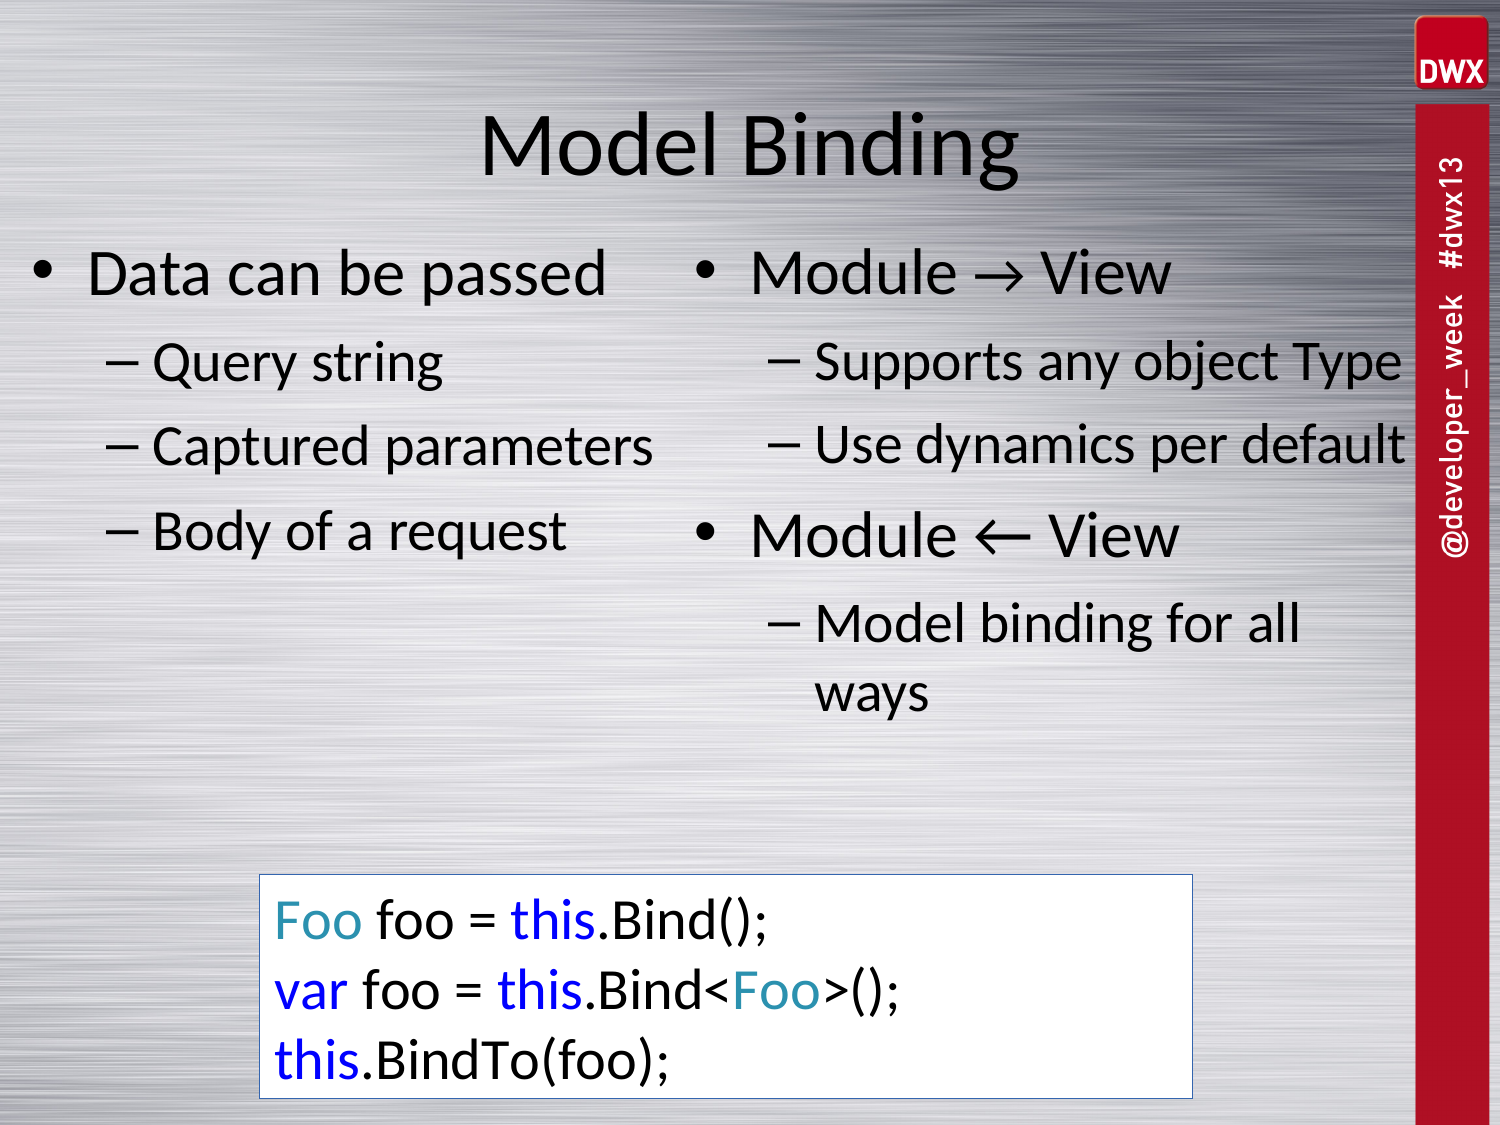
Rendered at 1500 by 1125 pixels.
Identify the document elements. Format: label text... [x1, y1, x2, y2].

title Model Binding [75, 45, 1426, 233]
picture [0, 0, 1500, 1125]
text_box Foo foo = this.Bind(); var foo = this.Bind<Foo>(); this.BindTo(foo); [259, 874, 1193, 1099]
list Data can be passed Query string Captured parameters Body of a request [15, 221, 675, 874]
list Module → View Supports any object Type Use dynamics per default Module ← View Model binding for all ways [679, 221, 1424, 874]
